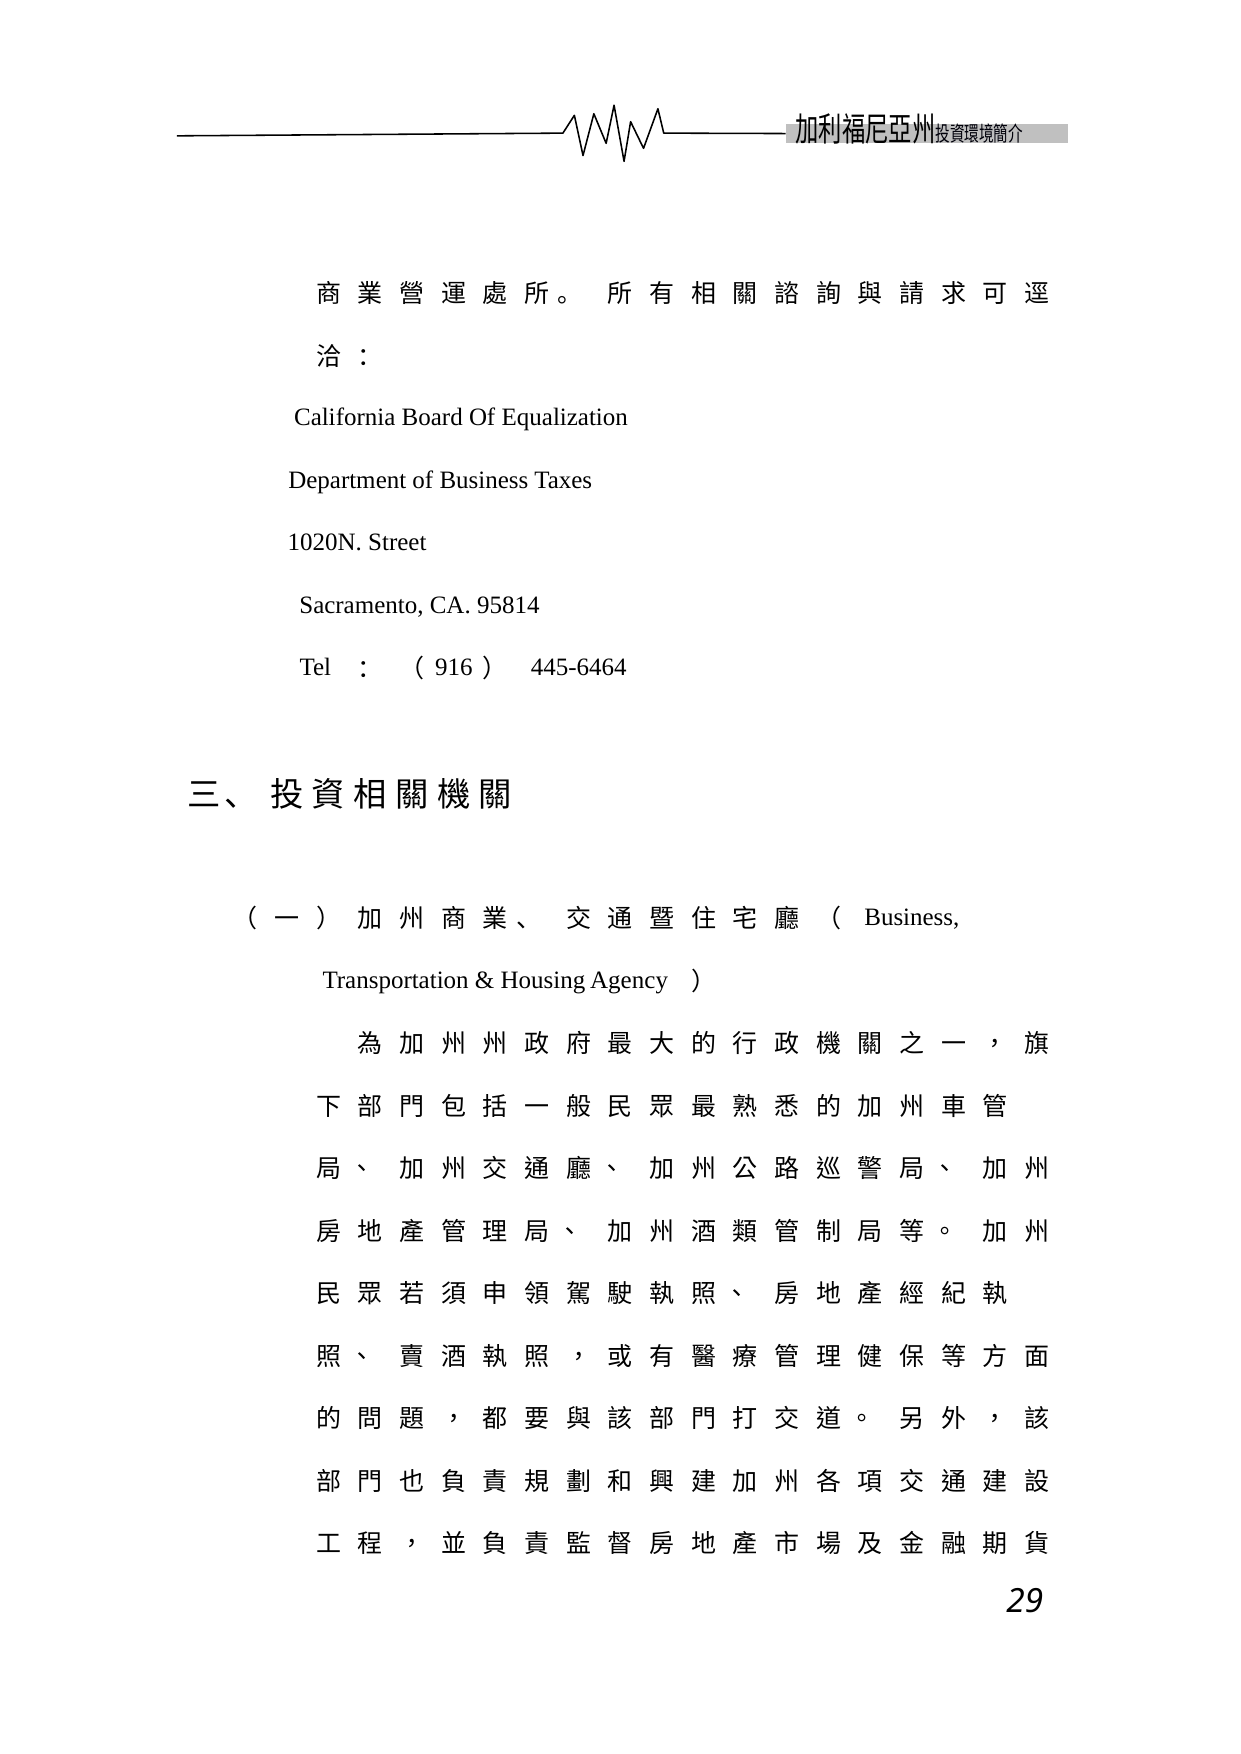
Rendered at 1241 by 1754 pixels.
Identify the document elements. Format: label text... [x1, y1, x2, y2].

text Tel：（916）445-6464 [207, 625, 1058, 688]
text 1020N. Street [207, 500, 1058, 563]
text 三、投資相關機關 [183, 750, 1058, 813]
text California Board Of Equalization [207, 375, 1058, 438]
text Department of Business Taxes [207, 438, 1058, 500]
text 為加州州政府最大的行政機關之一，旗下部門包括一般民眾最熟悉的加州車管局、加州交通廳、加州公路巡警局、加州房地產管理局、加州酒類管制局等。加州民眾若須申領駕駛執照、房地產經紀執照、賣酒執照，或有醫療管理健保等方面的問題，都要與該部門打交道。另外，該部門也負責規劃和興建加州各項交通建設工程，並負責監督房地產市場及金融期貨 [281, 1000, 1058, 1563]
text Sacramento, CA. 95814 [207, 563, 1058, 625]
text 商業營運處所。所有相關諮詢與請求可逕洽： [281, 250, 1058, 375]
text （一）加州商業、交通暨住宅廳（Business, Transportation & Housing Agency） [207, 875, 1058, 1000]
